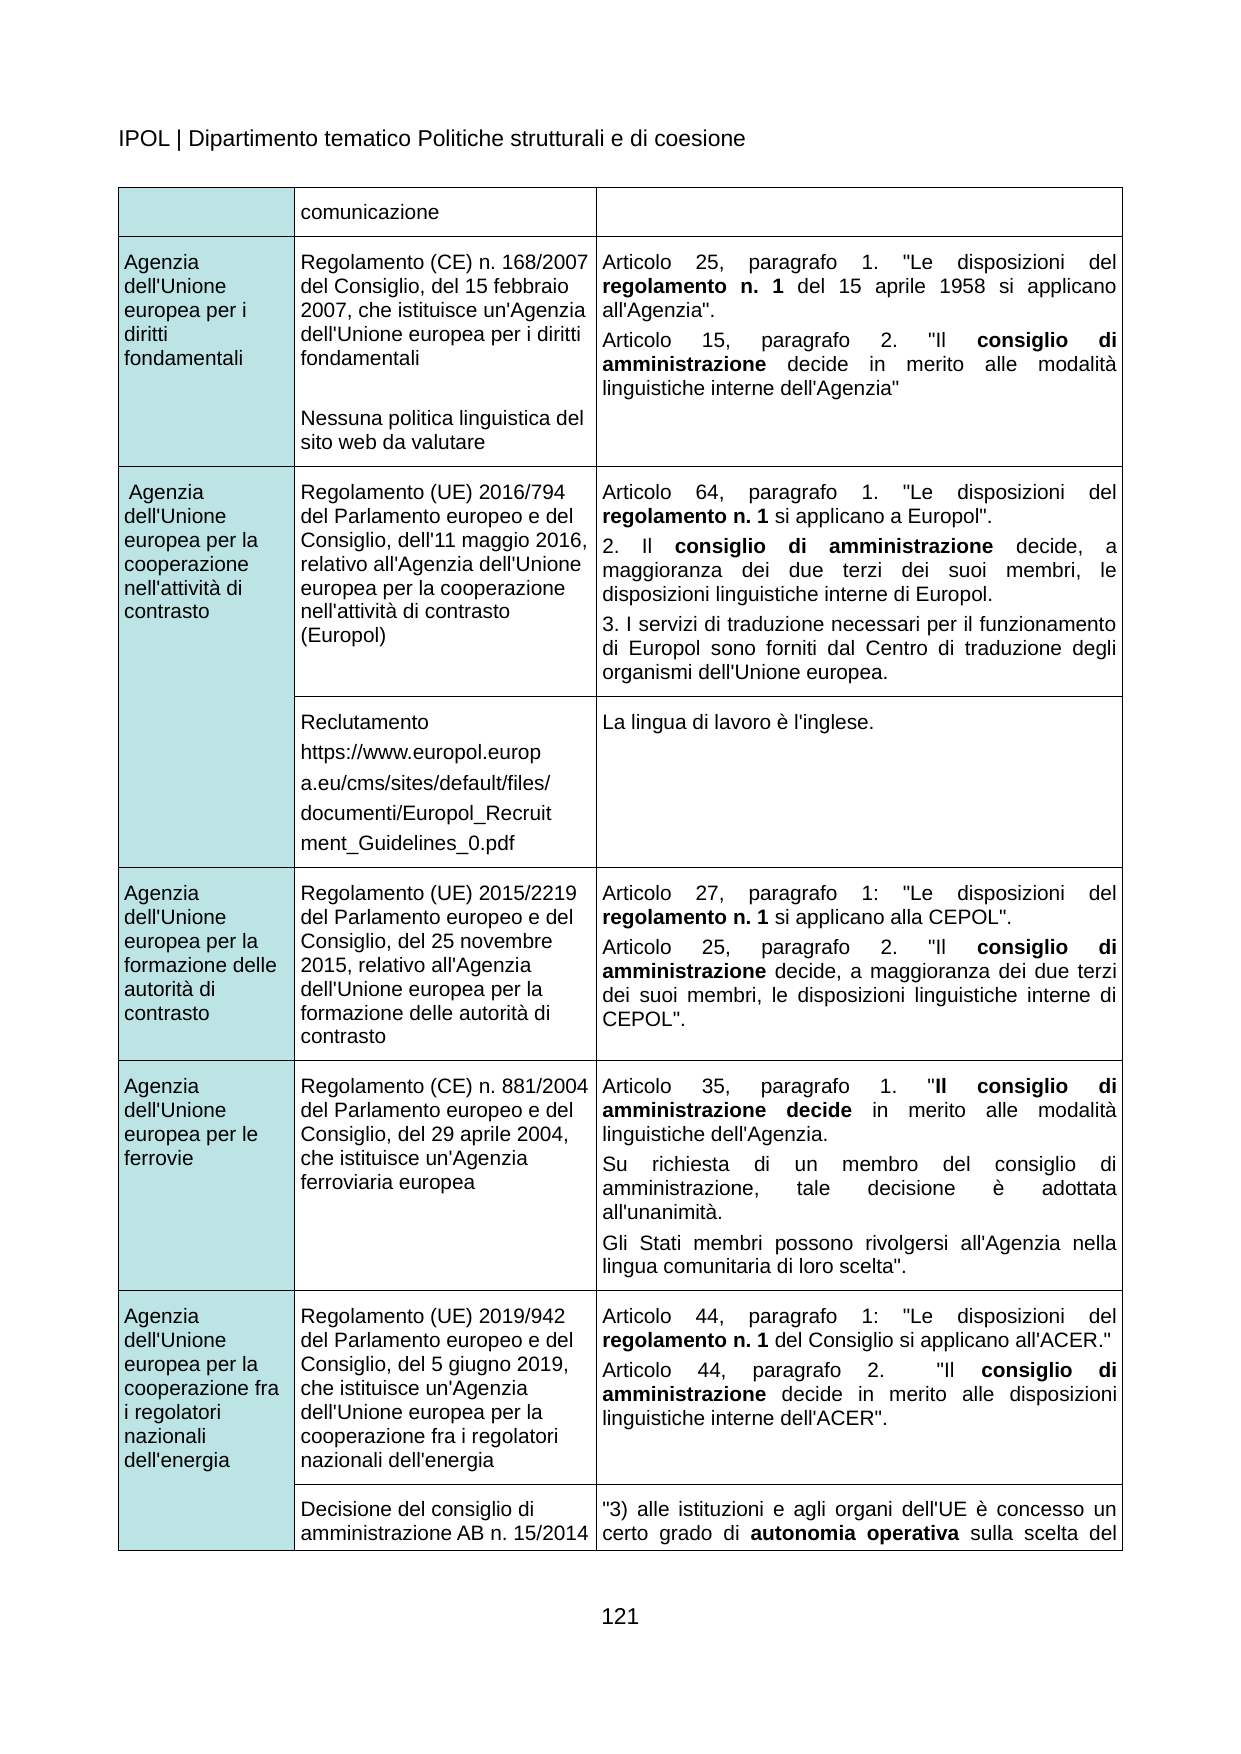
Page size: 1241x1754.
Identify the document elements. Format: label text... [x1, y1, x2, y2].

table_cell [119, 188, 294, 236]
table_cell [597, 188, 1122, 236]
table_cell Regolamento (UE) 2019/942 del Parlamento europeo e del Consiglio, del 5 giugno 2019, che istituisce un'Agenzia dell'Unione europea per la cooperazione fra i regolatori nazionali dell'energia [295, 1291, 596, 1483]
table_cell Agenzia dell'Unione europea per la cooperazione fra i regolatori nazionali dell'energia [119, 1291, 294, 1550]
table_cell comunicazione [295, 188, 596, 236]
table_cell Regolamento (CE) n. 168/2007 del Consiglio, del 15 febbraio 2007, che istituisce un'Agenzia dell'Unione europea per i diritti fondamentali Nessuna politica linguistica del sito web da valutare [295, 237, 596, 466]
table_cell Agenzia dell'Unione europea per le ferrovie [119, 1061, 294, 1290]
table_cell Articolo 44, paragrafo 1: "Le disposizioni del regolamento n. 1 del Consiglio si applicano all'ACER." Articolo 44, paragrafo 2. "Il consiglio di amministrazione decide in merito alle disposizioni linguistiche interne dell'ACER". [597, 1291, 1122, 1483]
table_cell Regolamento (CE) n. 881/2004 del Parlamento europeo e del Consiglio, del 29 aprile 2004, che istituisce un'Agenzia ferroviaria europea [295, 1061, 596, 1290]
table_cell Regolamento (UE) 2016/794 del Parlamento europeo e del Consiglio, dell'11 maggio 2016, relativo all'Agenzia dell'Unione europea per la cooperazione nell'attività di contrasto (Europol) [295, 467, 596, 696]
table_cell La lingua di lavoro è l'inglese. [597, 697, 1122, 867]
table_cell Regolamento (UE) 2015/2219 del Parlamento europeo e del Consiglio, del 25 novembre 2015, relativo all'Agenzia dell'Unione europea per la formazione delle autorità di contrasto [295, 868, 596, 1060]
table_cell Agenzia dell'Unione europea per la cooperazione nell'attività di contrasto [119, 467, 294, 867]
table_cell Articolo 64, paragrafo 1. "Le disposizioni del regolamento n. 1 si applicano a Europol". 2. Il consiglio di amministrazione decide, a maggioranza dei due terzi dei suoi membri, le disposizioni linguistiche interne di Europol. 3. I servizi di traduzione necessari per il funzionamento di Europol sono forniti dal Centro di traduzione degli organismi dell'Unione europea. [597, 467, 1122, 696]
table_cell Decisione del consiglio di amministrazione AB n. 15/2014 [295, 1485, 596, 1550]
table_cell Reclutamento https://www.europol.europ a.eu/cms/sites/default/files/ documenti/Europol_Recruit ment_Guidelines_0.pdf [295, 697, 596, 867]
table_cell Articolo 35, paragrafo 1. "Il consiglio di amministrazione decide in merito alle modalità linguistiche dell'Agenzia. Su richiesta di un membro del consiglio di amministrazione, tale decisione è adottata all'unanimità. Gli Stati membri possono rivolgersi all'Agenzia nella lingua comunitaria di loro scelta". [597, 1061, 1122, 1290]
table_cell Articolo 27, paragrafo 1: "Le disposizioni del regolamento n. 1 si applicano alla CEPOL". Articolo 25, paragrafo 2. "Il consiglio di amministrazione decide, a maggioranza dei due terzi dei suoi membri, le disposizioni linguistiche interne di CEPOL". [597, 868, 1122, 1060]
table_cell Agenzia dell'Unione europea per la formazione delle autorità di contrasto [119, 868, 294, 1060]
table_cell "3) alle istituzioni e agli organi dell'UE è concesso un certo grado di autonomia operativa sulla scelta del [597, 1485, 1122, 1550]
table_cell Agenzia dell'Unione europea per i diritti fondamentali [119, 237, 294, 466]
table_cell Articolo 25, paragrafo 1. "Le disposizioni del regolamento n. 1 del 15 aprile 1958 si applicano all'Agenzia". Articolo 15, paragrafo 2. "Il consiglio di amministrazione decide in merito alle modalità linguistiche interne dell'Agenzia" [597, 237, 1122, 466]
